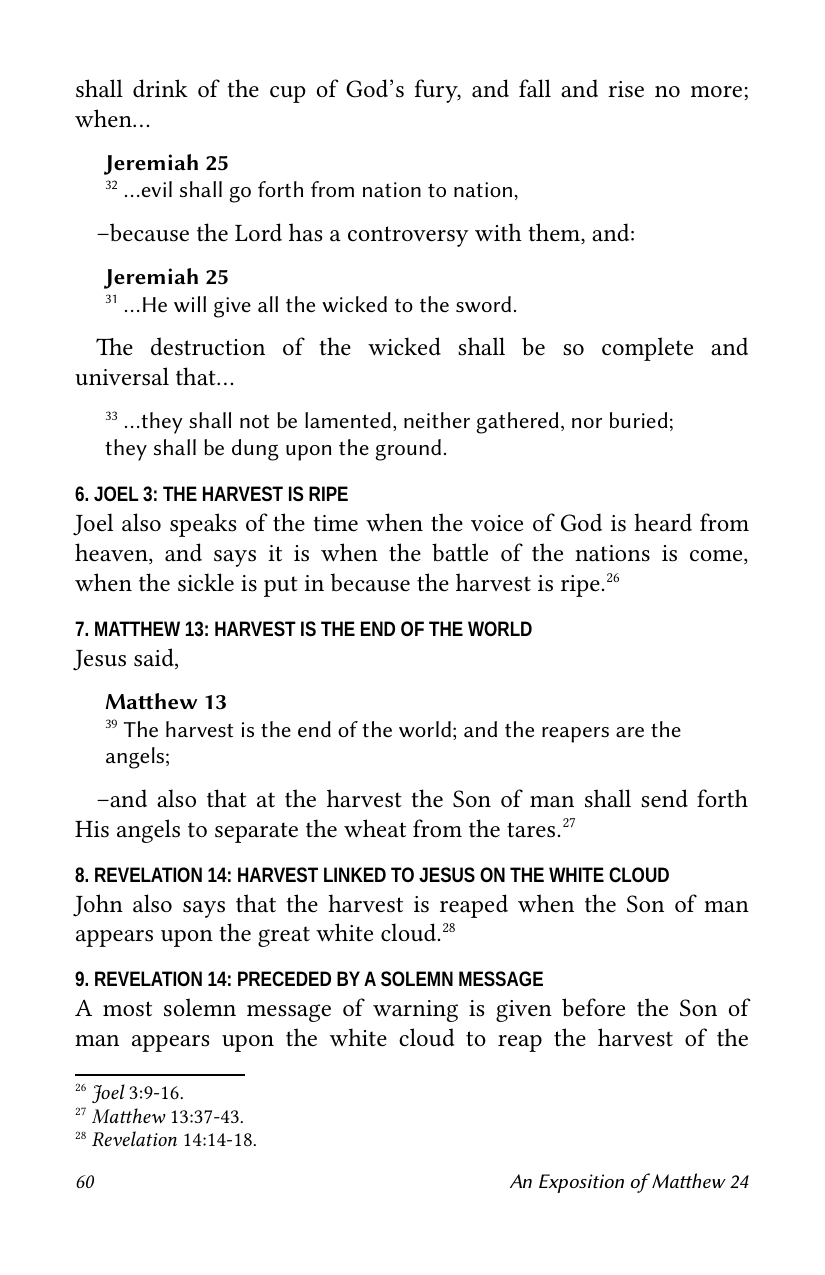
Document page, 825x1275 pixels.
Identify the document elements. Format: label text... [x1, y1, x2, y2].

text –and also that at the harvest the Son of man shall send forth His angels to separate the wheat from the tares. [75, 785, 750, 843]
subtitle 7. Matthew 13: Harvest is the End of the World [75, 617, 750, 641]
text shall drink of the cup of God’s fury, and fall and rise no more; when… [75, 75, 750, 133]
subtitle 6. Joel 3: The Harvest is Ripe [75, 482, 750, 506]
subtitle 8. Revelation 14: Harvest Linked to Jesus on the White Cloud [75, 863, 750, 887]
text 31 ...He will give all the wicked to the sword. [105, 292, 720, 318]
text Jeremiah 25 [105, 264, 750, 290]
text 32 ...evil shall go forth from nation to nation, [105, 177, 720, 203]
text Jesus said, [75, 644, 750, 672]
text –because the Lord has a controversy with them, and: [75, 219, 750, 248]
text Joel 3:9-16. [75, 1081, 750, 1104]
text 33 ...they shall not be lamented, neither gathered, nor buried; they shall be dung upon the ground. [105, 408, 720, 461]
text Matthew 13 [105, 689, 750, 715]
text Revelation 14:14-18. [75, 1128, 750, 1152]
text Joel also speaks of the time when the voice of God is heard from heaven, and says it is when the battle of the nations is come, when the sickle is put in because the harvest is ripe. [75, 509, 750, 598]
text Matthew 13:37-43. [75, 1104, 750, 1128]
text A most solemn message of warning is given before the Son of man appears upon the white cloud to reap the harvest of the [75, 994, 750, 1053]
text 39 The harvest is the end of the world; and the reapers are the angels; [105, 716, 720, 769]
text John also says that the harvest is reaped when the Son of man appears upon the great white cloud. [75, 889, 750, 948]
subtitle 9. Revelation 14: Preceded by a Solemn Message [75, 967, 750, 991]
text The destruction of the wicked shall be so complete and universal that… [75, 333, 750, 392]
text Jeremiah 25 [105, 150, 750, 176]
